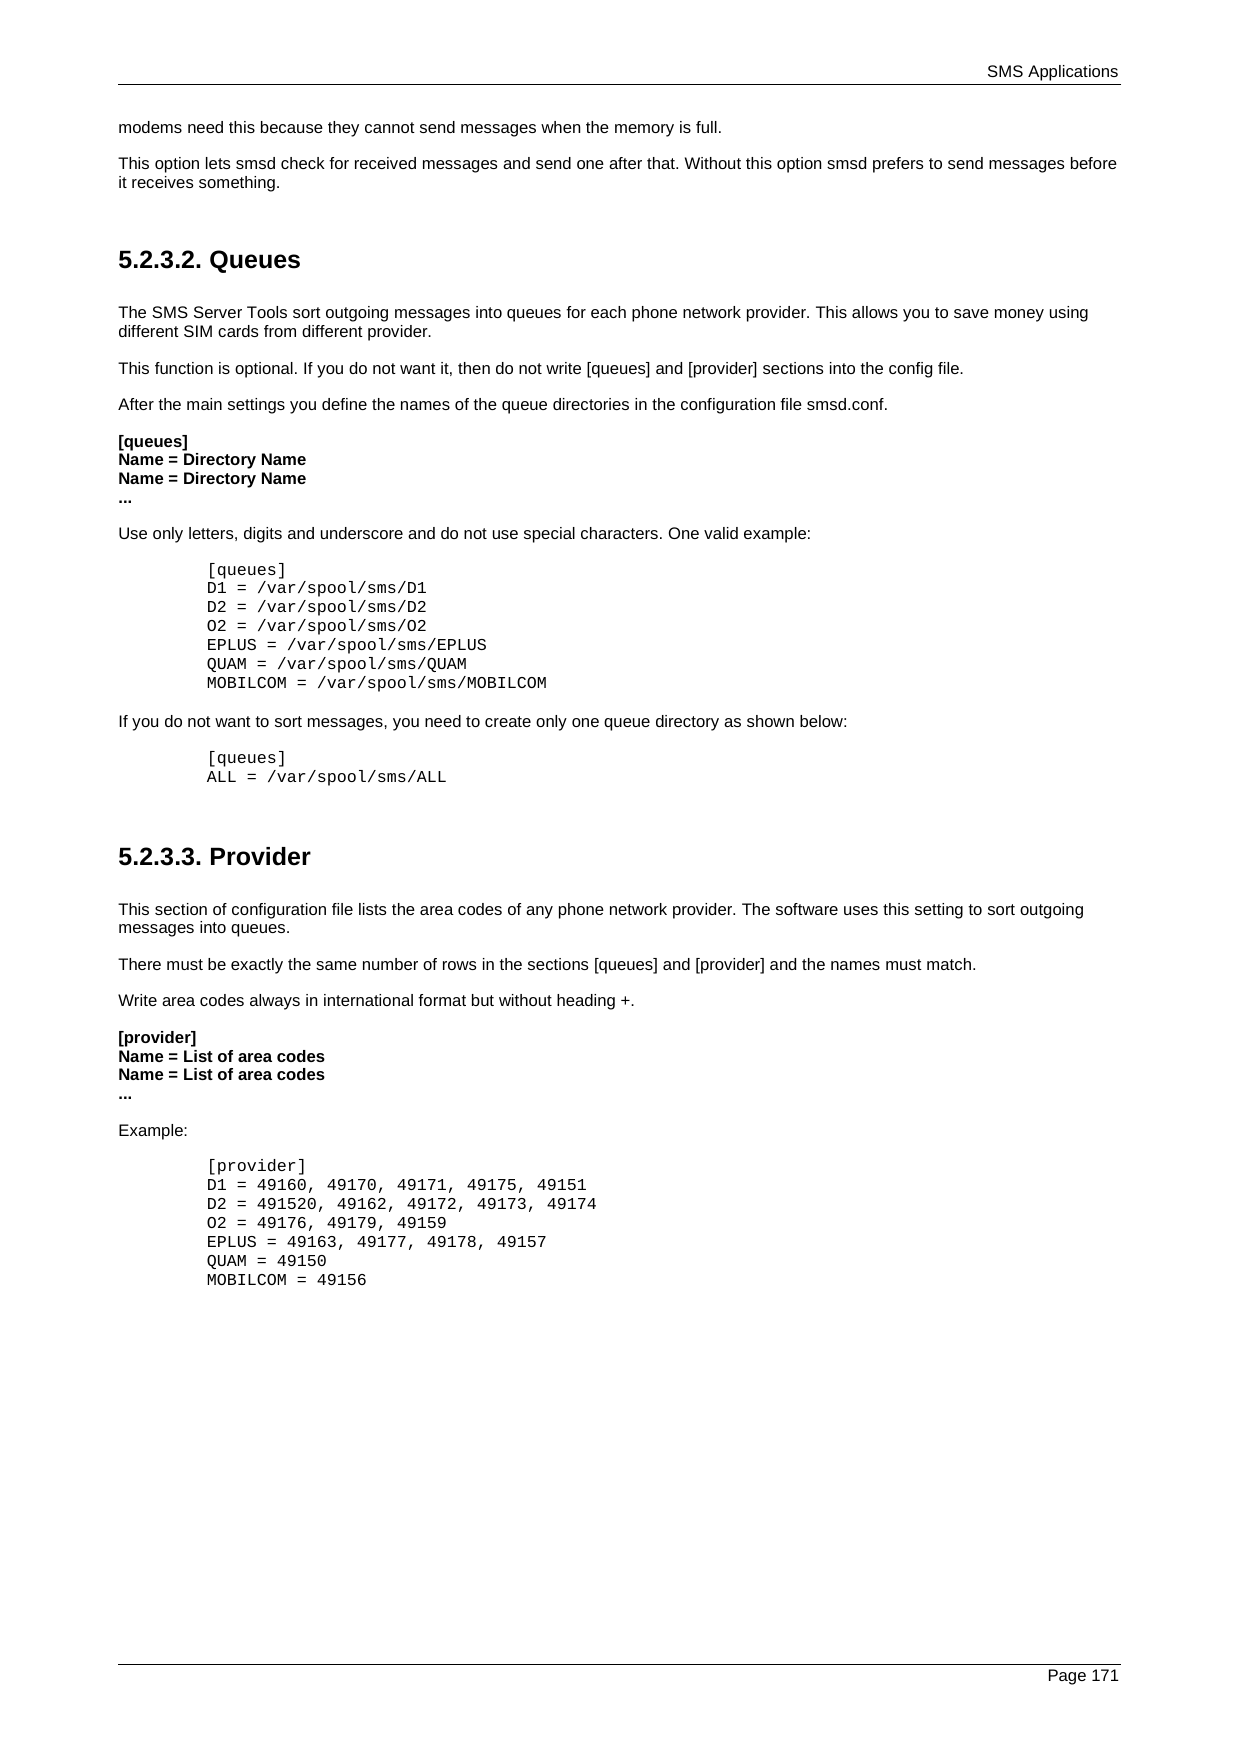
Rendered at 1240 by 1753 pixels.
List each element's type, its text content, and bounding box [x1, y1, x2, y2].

text [provider] Name = List of area codes Name = List of area codes ... [118, 1028, 1121, 1103]
subtitle Queues [118, 246, 1121, 274]
text This function is optional. If you do not want it, then do not write [queues] and [provider] sections into the config file. [118, 359, 1121, 378]
text This option lets smsd check for received messages and send one after that. Without this option smsd prefers to send messages before it receives something. [118, 154, 1121, 192]
text This section of configuration file lists the area codes of any phone network provider. The software uses this setting to sort outgoing messages into queues. [118, 900, 1121, 937]
text There must be exactly the same number of rows in the sections [queues] and [provider] and the names must match. [118, 955, 1121, 974]
text Use only letters, digits and underscore and do not use special characters. One valid example: [118, 524, 1121, 543]
text [provider] D1 = 49160, 49170, 49171, 49175, 49151 D2 = 491520, 49162, 49172, 49173, 49174 O2 = 49176, 49179, 49159 EPLUS = 49163, 49177, 49178, 49157 QUAM = 49150 MOBILCOM = 49156 [207, 1157, 1121, 1290]
text [queues] ALL = /var/spool/sms/ALL [207, 749, 1121, 787]
text modems need this because they cannot send messages when the memory is full. [118, 118, 1121, 137]
text After the main settings you define the names of the queue directories in the configuration file smsd.conf. [118, 395, 1121, 414]
text Example: [118, 1121, 1121, 1139]
subtitle Provider [118, 842, 1121, 870]
text [queues] D1 = /var/spool/sms/D1 D2 = /var/spool/sms/D2 O2 = /var/spool/sms/O2 EPLUS = /var/spool/sms/EPLUS QUAM = /var/spool/sms/QUAM MOBILCOM = /var/spool/sms/MOBILCOM [207, 561, 1121, 694]
text If you do not want to sort messages, you need to create only one queue directory as shown below: [118, 713, 1121, 731]
text [queues] Name = Directory Name Name = Directory Name ... [118, 432, 1121, 507]
text The SMS Server Tools sort outgoing messages into queues for each phone network provider. This allows you to save money using different SIM cards from different provider. [118, 304, 1121, 341]
text Write area codes always in international format but without heading +. [118, 992, 1121, 1010]
